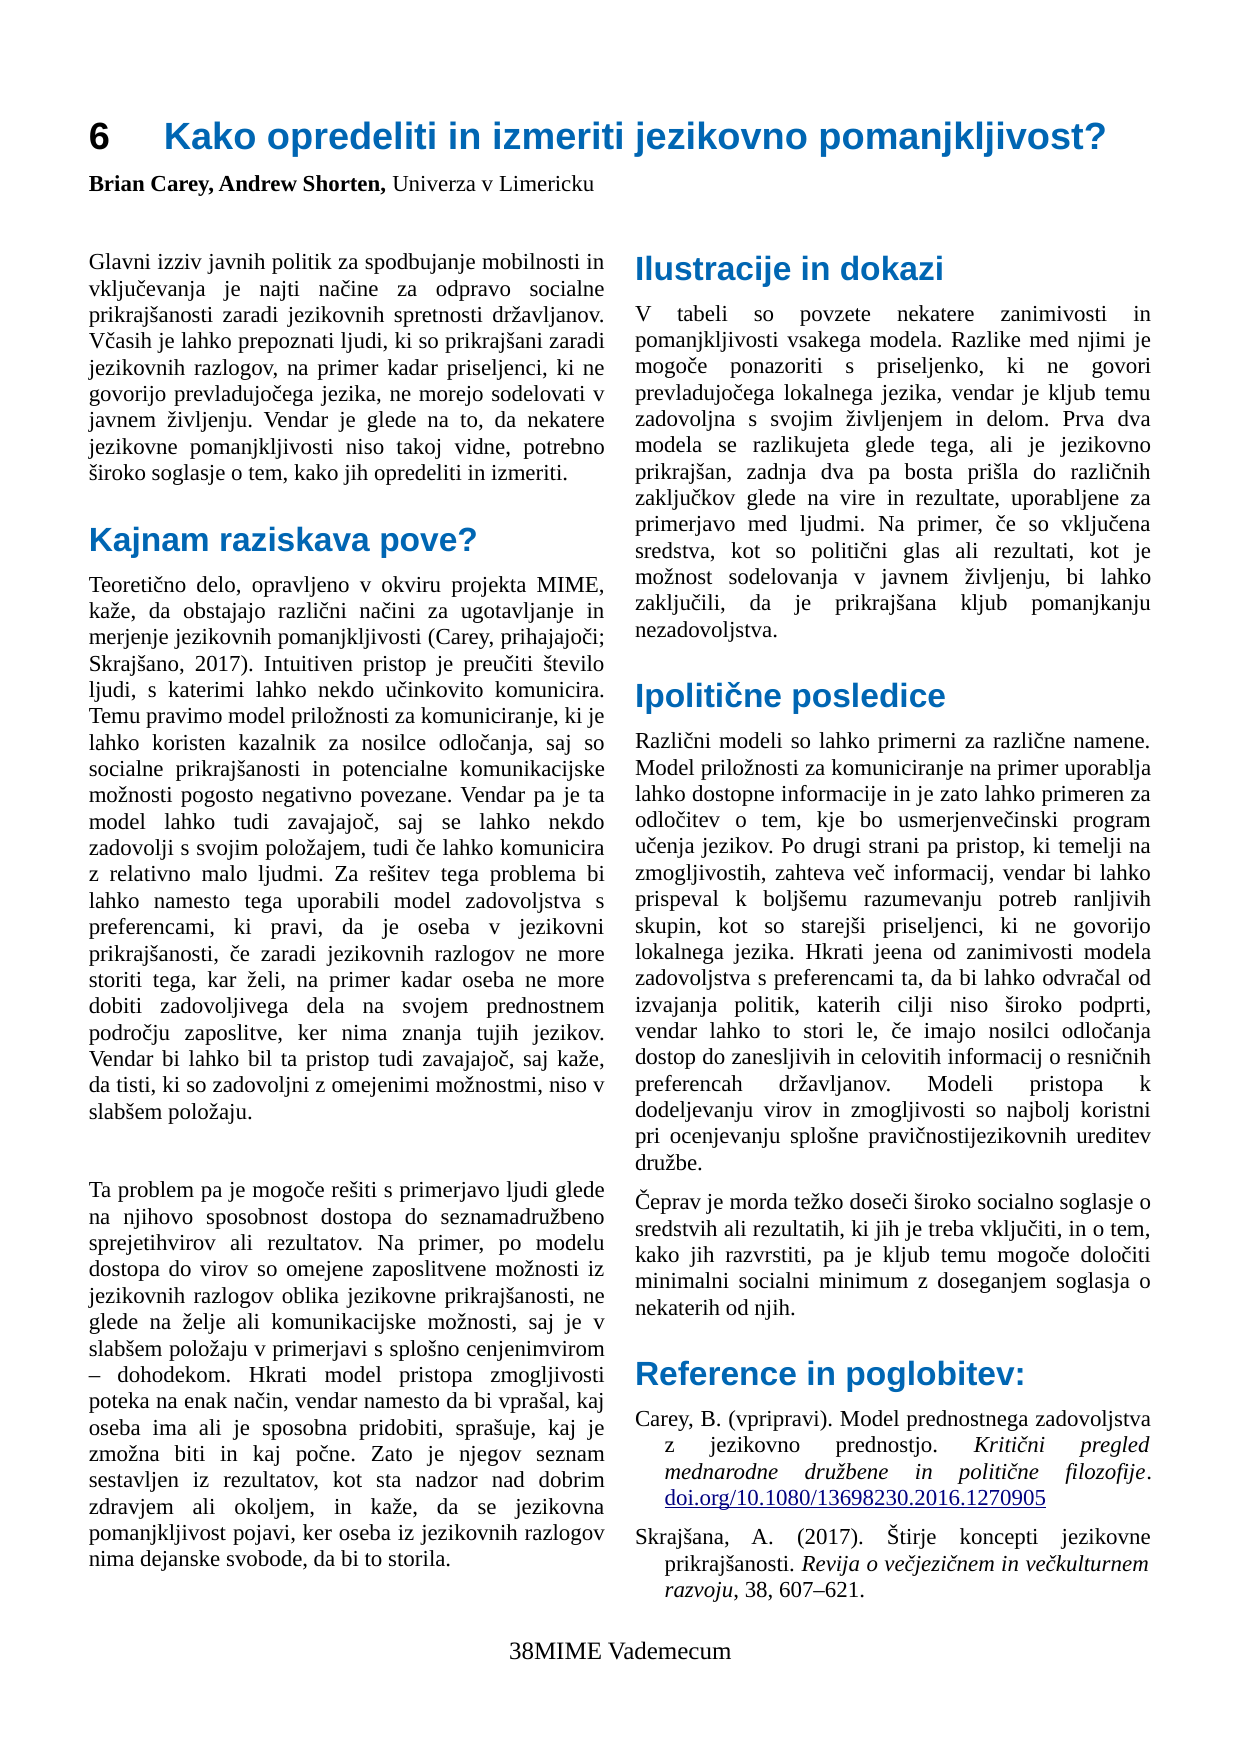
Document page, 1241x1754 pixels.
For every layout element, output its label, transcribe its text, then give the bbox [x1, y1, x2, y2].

text Različni modeli so lahko primerni za različne namene. Model priložnosti za komuniciranje na primer uporablja lahko dostopne informacije in je zato lahko primeren za odločitev o tem, kje bo usmerjenvečinski program učenja jezikov. Po drugi strani pa pristop, ki temelji na zmogljivostih, zahteva več informacij, vendar bi lahko prispeval k boljšemu razumevanju potreb ranljivih skupin, kot so starejši priseljenci, ki ne govorijo lokalnega jezika. Hkrati jeena od zanimivosti modela zadovoljstva s preferencami ta, da bi lahko odvračal od izvajanja politik, katerih cilji niso široko podprti, vendar lahko to stori le, če imajo nosilci odločanja dostop do zanesljivih in celovitih informacij o resničnih preferencah državljanov. Modeli pristopa k dodeljevanju virov in zmogljivosti so najbolj koristni pri ocenjevanju splošne pravičnostijezikovnih ureditev družbe. [635, 727, 1152, 1175]
subtitle Kako opredeliti in izmeriti jezikovno pomanjkljivost? [88, 113, 1152, 157]
subtitle Kajnam raziskava pove? [88, 519, 605, 558]
text Skrajšana, A. (2017). Štirje koncepti jezikovne prikrajšanosti. Revija o večjezičnem in večkulturnem razvoju, 38, 607–621. [635, 1523, 1152, 1602]
subtitle Reference in poglobitev: [635, 1354, 1152, 1392]
subtitle Ilustracije in dokazi [635, 248, 1152, 287]
text Čeprav je morda težko doseči široko socialno soglasje o sredstvih ali rezultatih, ki jih je treba vključiti, in o tem, kako jih razvrstiti, pa je kljub temu mogoče določiti minimalni socialni minimum z doseganjem soglasja o nekaterih od njih. [635, 1188, 1152, 1320]
text Glavni izziv javnih politik za spodbujanje mobilnosti in vključevanja je najti načine za odpravo socialne prikrajšanosti zaradi jezikovnih spretnosti državljanov. Včasih je lahko prepoznati ljudi, ki so prikrajšani zaradi jezikovnih razlogov, na primer kadar priseljenci, ki ne govorijo prevladujočega jezika, ne morejo sodelovati v javnem življenju. Vendar je glede na to, da nekatere jezikovne pomanjkljivosti niso takoj vidne, potrebno široko soglasje o tem, kako jih opredeliti in izmeriti. [88, 248, 605, 486]
text Brian Carey, Andrew Shorten, Univerza v Limericku [88, 170, 1152, 196]
text V tabeli so povzete nekatere zanimivosti in pomanjkljivosti vsakega modela. Razlike med njimi je mogoče ponazoriti s priseljenko, ki ne govori prevladujočega lokalnega jezika, vendar je kljub temu zadovoljna s svojim življenjem in delom. Prva dva modela se razlikujeta glede tega, ali je jezikovno prikrajšan, zadnja dva pa bosta prišla do različnih zaključkov glede na vire in rezultate, uporabljene za primerjavo med ljudmi. Na primer, če so vključena sredstva, kot so politični glas ali rezultati, kot je možnost sodelovanja v javnem življenju, bi lahko zaključili, da je prikrajšana kljub pomanjkanju nezadovoljstva. [635, 299, 1152, 642]
text Carey, B. (vpripravi). Model prednostnega zadovoljstva z jezikovno prednostjo. Kritični pregled mednarodne družbene in politične filozofije. doi.org/10.1080/13698230.2016.1270905 [635, 1405, 1152, 1510]
text Ta problem pa je mogoče rešiti s primerjavo ljudi glede na njihovo sposobnost dostopa do seznamadružbeno sprejetihvirov ali rezultatov. Na primer, po modelu dostopa do virov so omejene zaposlitvene možnosti iz jezikovnih razlogov oblika jezikovne prikrajšanosti, ne glede na želje ali komunikacijske možnosti, saj je v slabšem položaju v primerjavi s splošno cenjenimvirom – dohodekom. Hkrati model pristopa zmogljivosti poteka na enak način, vendar namesto da bi vprašal, kaj oseba ima ali je sposobna pridobiti, sprašuje, kaj je zmožna biti in kaj počne. Zato je njegov seznam sestavljen iz rezultatov, kot sta nadzor nad dobrim zdravjem ali okoljem, in kaže, da se jezikovna pomanjkljivost pojavi, ker oseba iz jezikovnih razlogov nima dejanske svobode, da bi to storila. [88, 1176, 605, 1572]
text Teoretično delo, opravljeno v okviru projekta MIME, kaže, da obstajajo različni načini za ugotavljanje in merjenje jezikovnih pomanjkljivosti (Carey, prihajajoči; Skrajšano, 2017). Intuitiven pristop je preučiti število ljudi, s katerimi lahko nekdo učinkovito komunicira. Temu pravimo model priložnosti za komuniciranje, ki je lahko koristen kazalnik za nosilce odločanja, saj so socialne prikrajšanosti in potencialne komunikacijske možnosti pogosto negativno povezane. Vendar pa je ta model lahko tudi zavajajoč, saj se lahko nekdo zadovolji s svojim položajem, tudi če lahko komunicira z relativno malo ljudmi. Za rešitev tega problema bi lahko namesto tega uporabili model zadovoljstva s preferencami, ki pravi, da je oseba v jezikovni prikrajšanosti, če zaradi jezikovnih razlogov ne more storiti tega, kar želi, na primer kadar oseba ne more dobiti zadovoljivega dela na svojem prednostnem področju zaposlitve, ker nima znanja tujih jezikov. Vendar bi lahko bil ta pristop tudi zavajajoč, saj kaže, da tisti, ki so zadovoljni z omejenimi možnostmi, niso v slabšem položaju. [88, 571, 605, 1124]
subtitle Ipolitične posledice [635, 676, 1152, 715]
